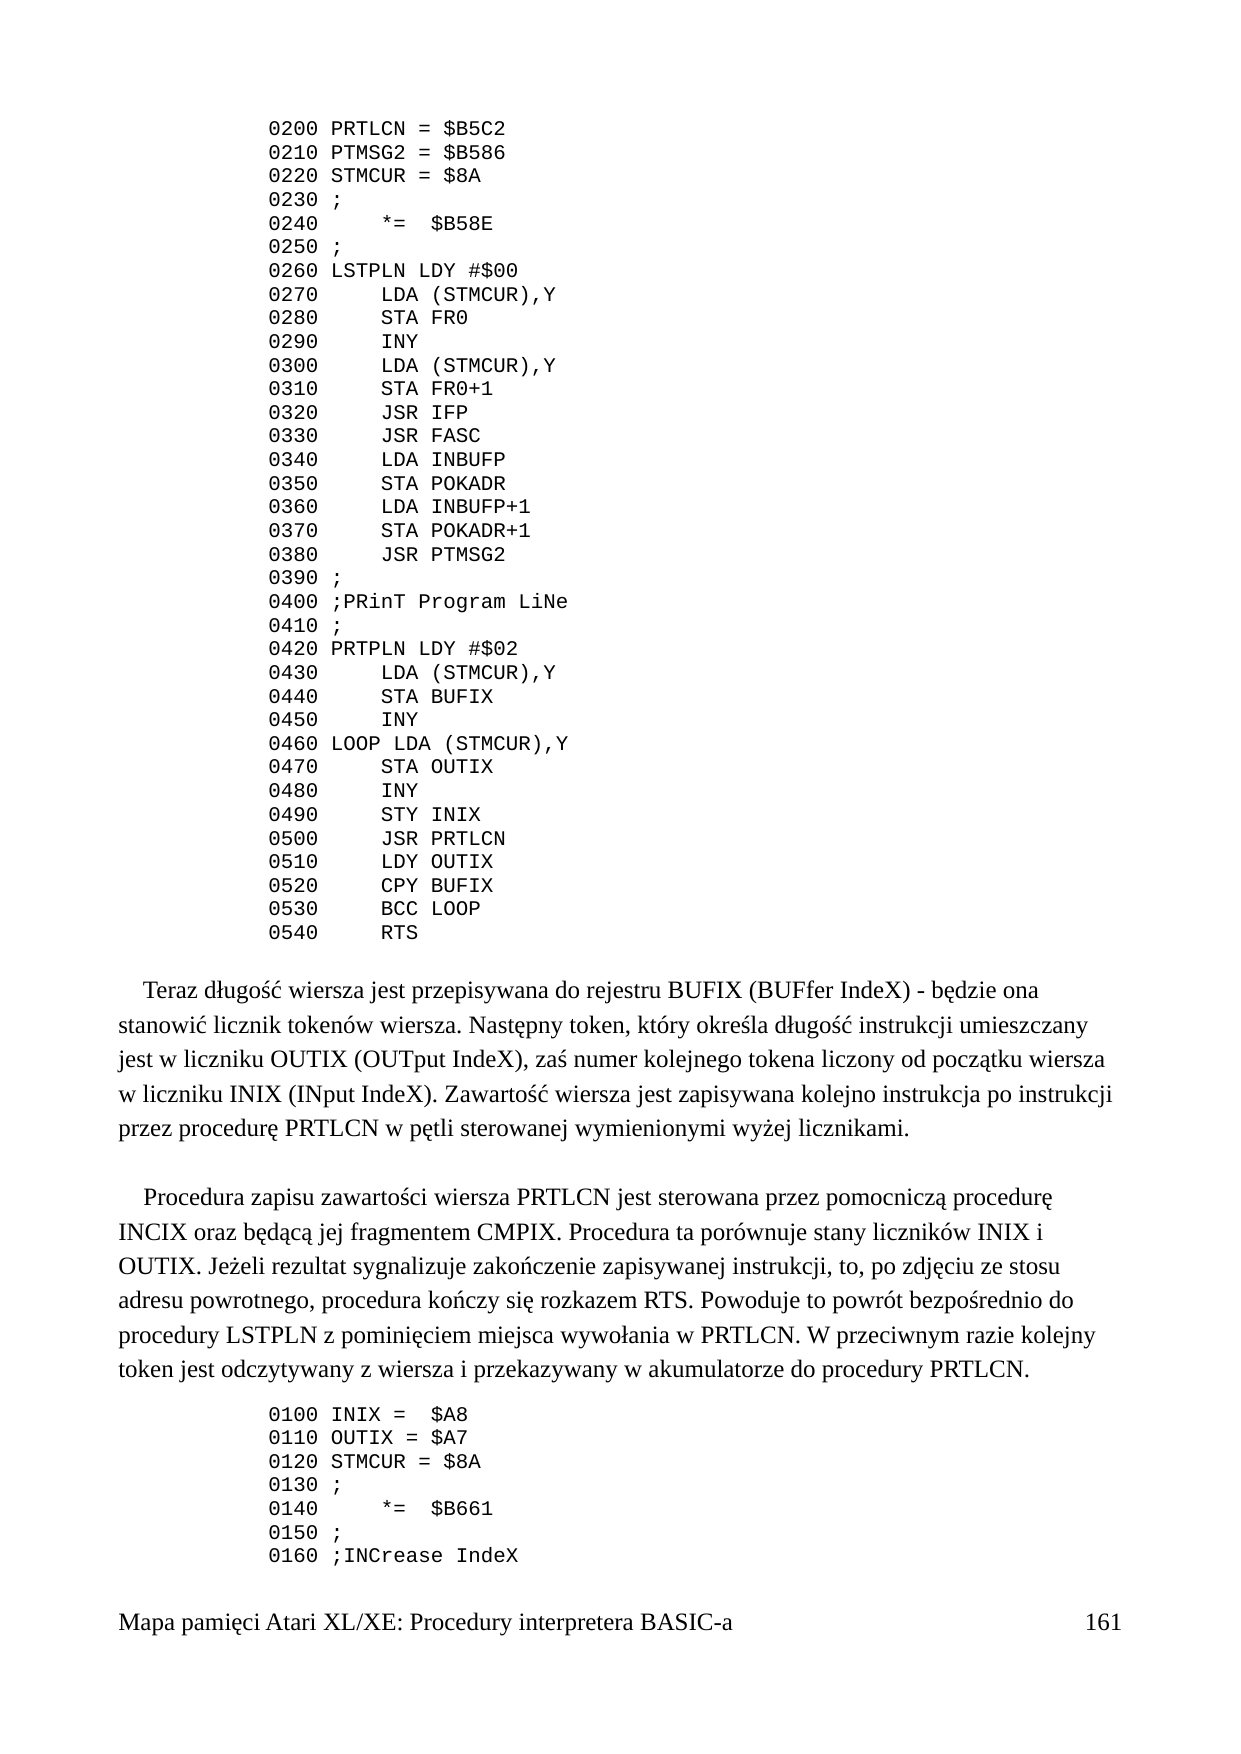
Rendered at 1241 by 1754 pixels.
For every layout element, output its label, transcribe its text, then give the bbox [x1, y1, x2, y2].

text 0360 LDA INBUFP+1 [118, 496, 1122, 520]
text 0260 LSTPLN LDY #$00 [118, 260, 1122, 284]
text 0370 STA POKADR+1 [118, 520, 1122, 544]
text 0230 ; [118, 189, 1122, 213]
text 0460 LOOP LDA (STMCUR),Y [118, 733, 1122, 757]
text 0150 ; [118, 1522, 1122, 1545]
text 0220 STMCUR = $8A [118, 165, 1122, 189]
text 0210 PTMSG2 = $B586 [118, 142, 1122, 165]
text 0400 ;PRinT Program LiNe [118, 591, 1122, 615]
text 0470 STA OUTIX [118, 757, 1122, 780]
text 0440 STA BUFIX [118, 686, 1122, 709]
text 0310 STA FR0+1 [118, 378, 1122, 402]
text 0390 ; [118, 567, 1122, 591]
text 0530 BCC LOOP [118, 898, 1122, 922]
text 0450 INY [118, 709, 1122, 733]
text 0240 *= $B58E [118, 213, 1122, 236]
text 0270 LDA (STMCUR),Y [118, 284, 1122, 307]
text 0410 ; [118, 615, 1122, 638]
text 0480 INY [118, 780, 1122, 804]
text 0250 ; [118, 236, 1122, 260]
text 0130 ; [118, 1474, 1122, 1498]
text 0350 STA POKADR [118, 473, 1122, 496]
text 0520 CPY BUFIX [118, 875, 1122, 898]
text 0430 LDA (STMCUR),Y [118, 662, 1122, 686]
text 0510 LDY OUTIX [118, 851, 1122, 875]
text 0490 STY INIX [118, 804, 1122, 827]
text 0140 *= $B661 [118, 1498, 1122, 1522]
text 0100 INIX = $A8 [118, 1403, 1122, 1427]
text 0110 OUTIX = $A7 [118, 1427, 1122, 1451]
text 0290 INY [118, 331, 1122, 354]
text 0540 RTS [118, 922, 1122, 946]
text 0320 JSR IFP [118, 402, 1122, 426]
text 0120 STMCUR = $8A [118, 1451, 1122, 1474]
text 0500 JSR PRTLCN [118, 827, 1122, 851]
text 0340 LDA INBUFP [118, 449, 1122, 473]
text 0330 JSR FASC [118, 426, 1122, 449]
text Teraz długość wiersza jest przepisywana do rejestru BUFIX (BUFfer IndeX) - będzie ona stanowić licznik tokenów wiersza. Następny token, który określa długość instrukcji umieszczany jest w liczniku OUTIX (OUTput IndeX), zaś numer kolejnego tokena liczony od początku wiersza w liczniku INIX (INput IndeX). Zawartość wiersza jest zapisywana kolejno instrukcja po instrukcji przez procedurę PRTLCN w pętli sterowanej wymienionymi wyżej licznikami. Procedura zapisu zawartości wiersza PRTLCN jest sterowana przez pomocniczą procedurę INCIX oraz będącą jej fragmentem CMPIX. Procedura ta porównuje stany liczników INIX i OUTIX. Jeżeli rezultat sygnalizuje zakończenie zapisywanej instrukcji, to, po zdjęciu ze stosu adresu powrotnego, procedura kończy się rozkazem RTS. Powoduje to powrót bezpośrednio do procedury LSTPLN z pominięciem miejsca wywołania w PRTLCN. W przeciwnym razie kolejny token jest odczytywany z wiersza i przekazywany w akumulatorze do procedury PRTLCN. [118, 975, 1122, 1383]
text 0300 LDA (STMCUR),Y [118, 354, 1122, 378]
text 0420 PRTPLN LDY #$02 [118, 638, 1122, 662]
text 0280 STA FR0 [118, 307, 1122, 331]
text 0380 JSR PTMSG2 [118, 544, 1122, 567]
text 0200 PRTLCN = $B5C2 [118, 118, 1122, 142]
text 0160 ;INCrease IndeX [118, 1545, 1122, 1569]
